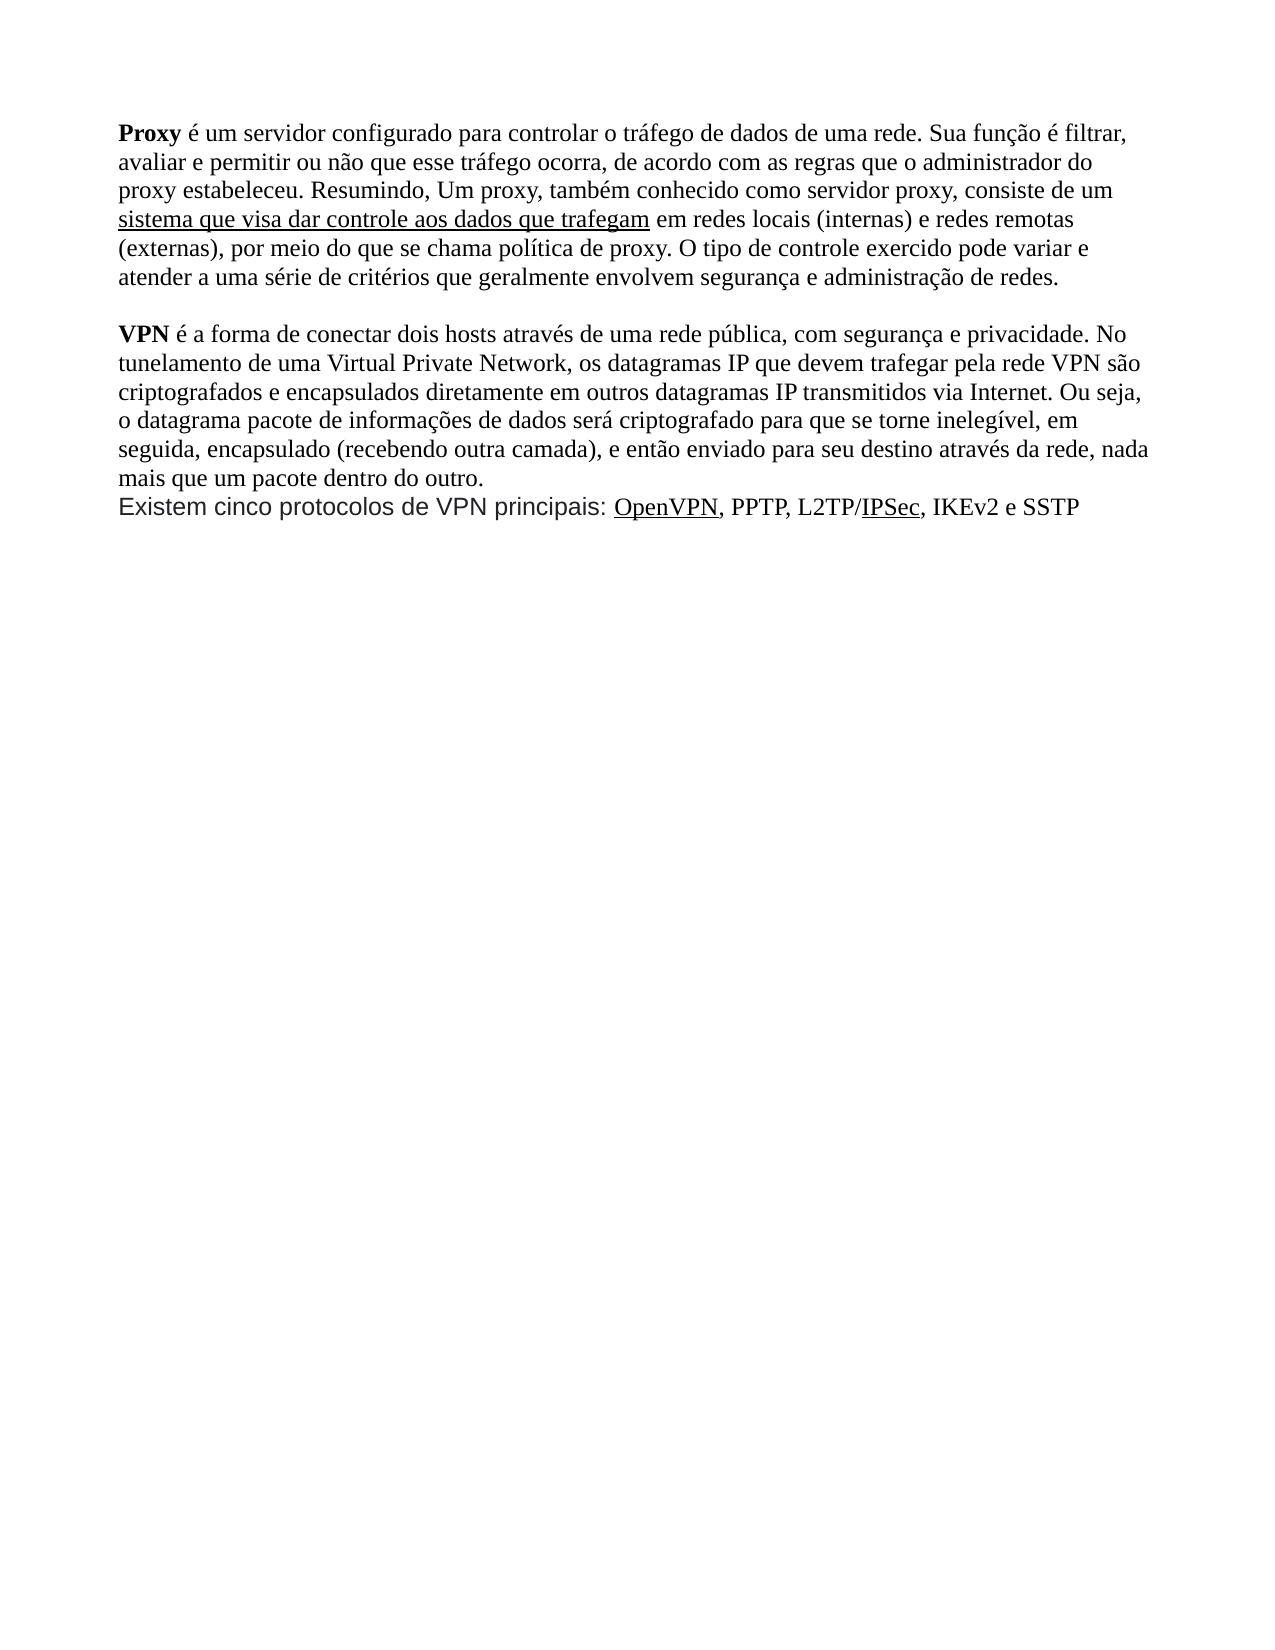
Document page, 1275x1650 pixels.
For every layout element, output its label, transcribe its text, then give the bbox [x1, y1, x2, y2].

text VPN é a forma de conectar dois hosts através de uma rede pública, com segurança e privacidade. No tunelamento de uma Virtual Private Network, os datagramas IP que devem trafegar pela rede VPN são criptografados e encapsulados diretamente em outros datagramas IP transmitidos via Internet. Ou seja, o datagrama pacote de informações de dados será criptografado para que se torne inelegível, em seguida, encapsulado (recebendo outra camada), e então enviado para seu destino através da rede, nada mais que um pacote dentro do outro. Existem cinco protocolos de VPN principais: OpenVPN, PPTP, L2TP/IPSec, IKEv2 e SSTP [118, 319, 1157, 521]
text Proxy é um servidor configurado para controlar o tráfego de dados de uma rede. Sua função é filtrar, avaliar e permitir ou não que esse tráfego ocorra, de acordo com as regras que o administrador do proxy estabeleceu. Resumindo, Um proxy, também conhecido como servidor proxy, consiste de um sistema que visa dar controle aos dados que trafegam em redes locais (internas) e redes remotas (externas), por meio do que se chama política de proxy. O tipo de controle exercido pode variar e atender a uma série de critérios que geralmente envolvem segurança e administração de redes. [118, 118, 1157, 291]
